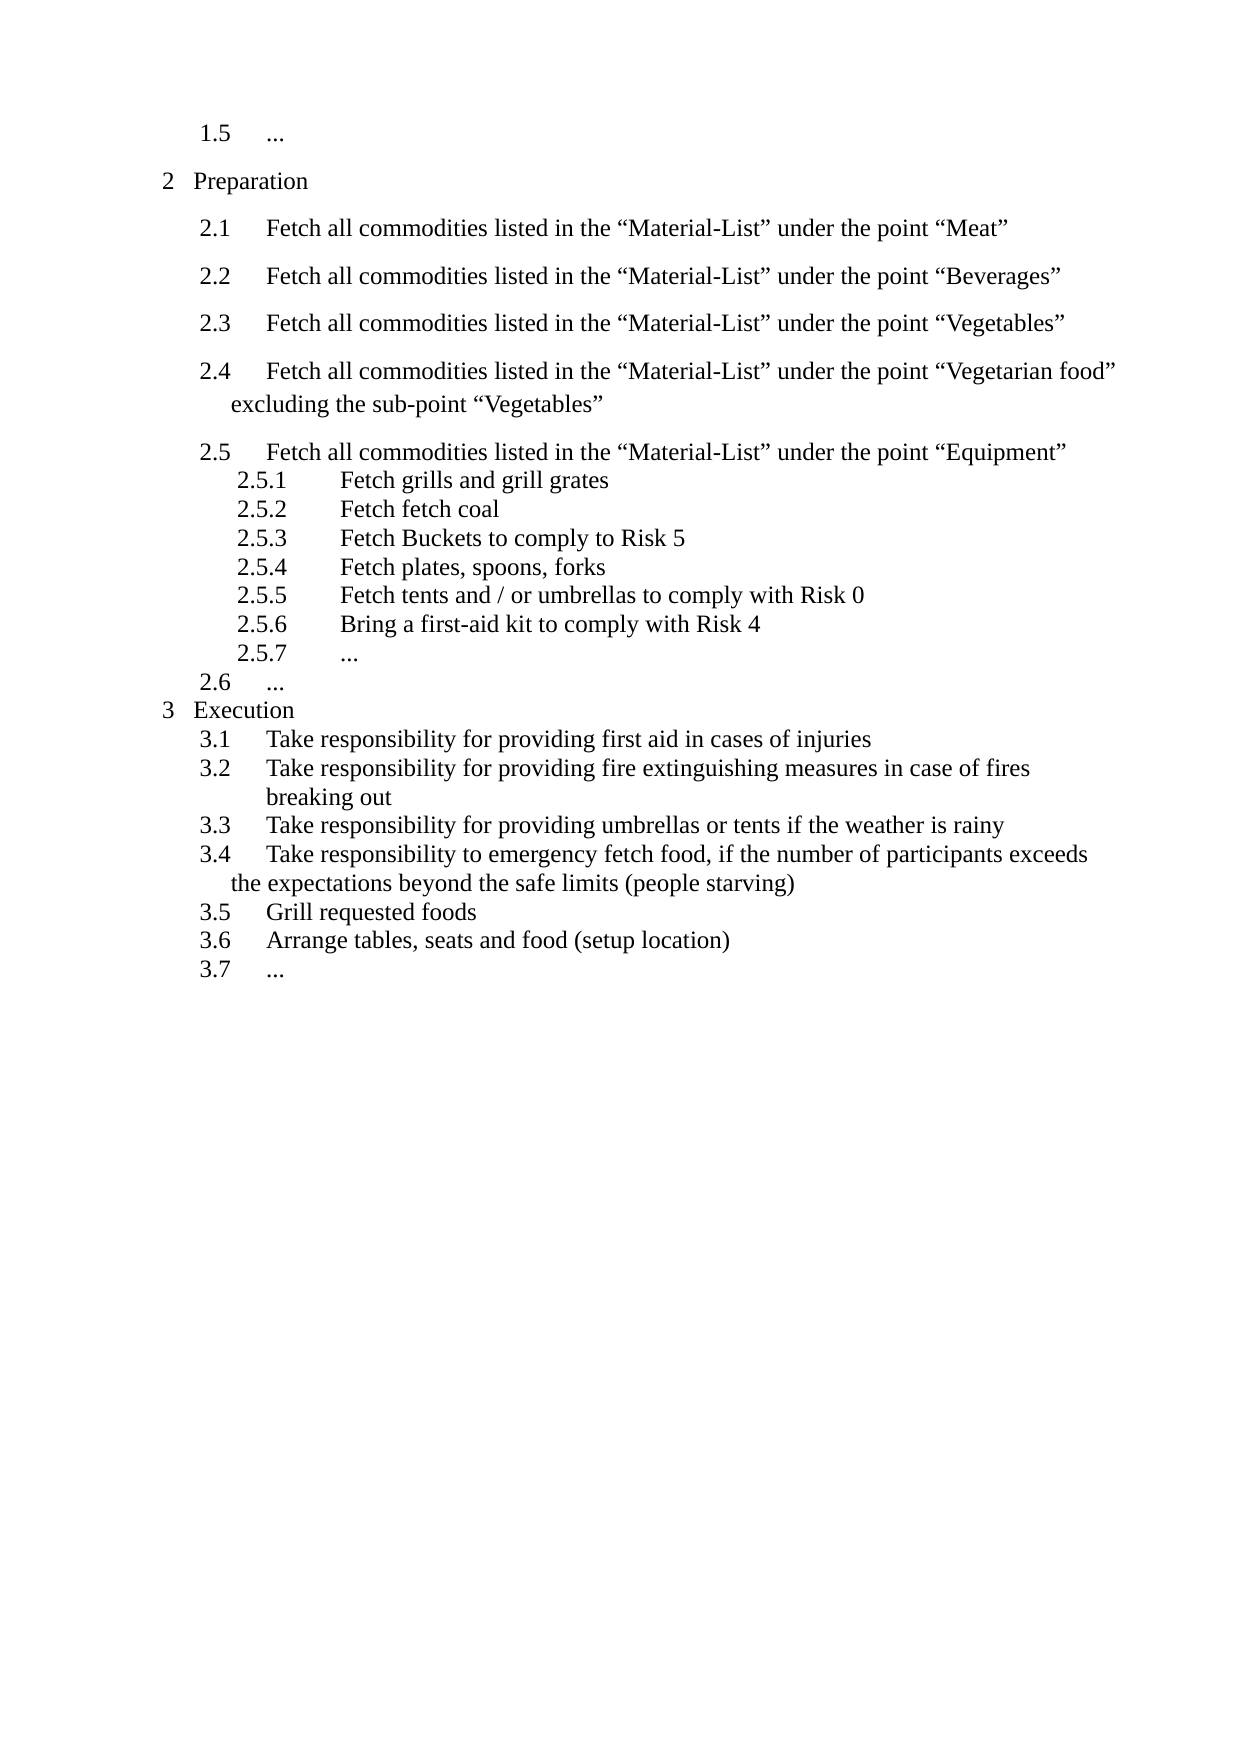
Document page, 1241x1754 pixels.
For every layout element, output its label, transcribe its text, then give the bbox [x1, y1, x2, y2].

list Preparation [156, 166, 1122, 194]
list Fetch grills and grill grates [231, 466, 1122, 494]
list ... [193, 954, 1122, 983]
list Fetch all commodities listed in the “Material-List” under the point “Vegetables” [193, 308, 1122, 337]
list ... [231, 638, 1122, 667]
list ... [193, 667, 1122, 696]
list Fetch all commodities listed in the “Material-List” under the point “Meat” [193, 213, 1122, 242]
list Take responsibility for providing fire extinguishing measures in case of fires breaking out [193, 753, 1122, 811]
list Take responsibility for providing first aid in cases of injuries [193, 724, 1122, 753]
list Fetch all commodities listed in the “Material-List” under the point “Beverages” [193, 261, 1122, 290]
list Grill requested foods [193, 897, 1122, 926]
list Execution [156, 696, 1122, 724]
list Take responsibility to emergency fetch food, if the number of participants exceeds the expectations beyond the safe limits (people starving) [193, 839, 1122, 897]
list Fetch all commodities listed in the “Material-List” under the point “Equipment” [193, 437, 1122, 466]
list Fetch Buckets to comply to Risk 5 [231, 523, 1122, 552]
list ... [193, 118, 1122, 147]
list Fetch fetch coal [231, 494, 1122, 523]
list Fetch tents and / or umbrellas to comply with Risk 0 [231, 581, 1122, 609]
list Bring a first-aid kit to comply with Risk 4 [231, 609, 1122, 638]
list Take responsibility for providing umbrellas or tents if the weather is rainy [193, 811, 1122, 839]
list Arrange tables, seats and food (setup location) [193, 926, 1122, 954]
list Fetch plates, spoons, forks [231, 552, 1122, 581]
list Fetch all commodities listed in the “Material-List” under the point “Vegetarian food” excluding the sub-point “Vegetables” [193, 356, 1122, 418]
